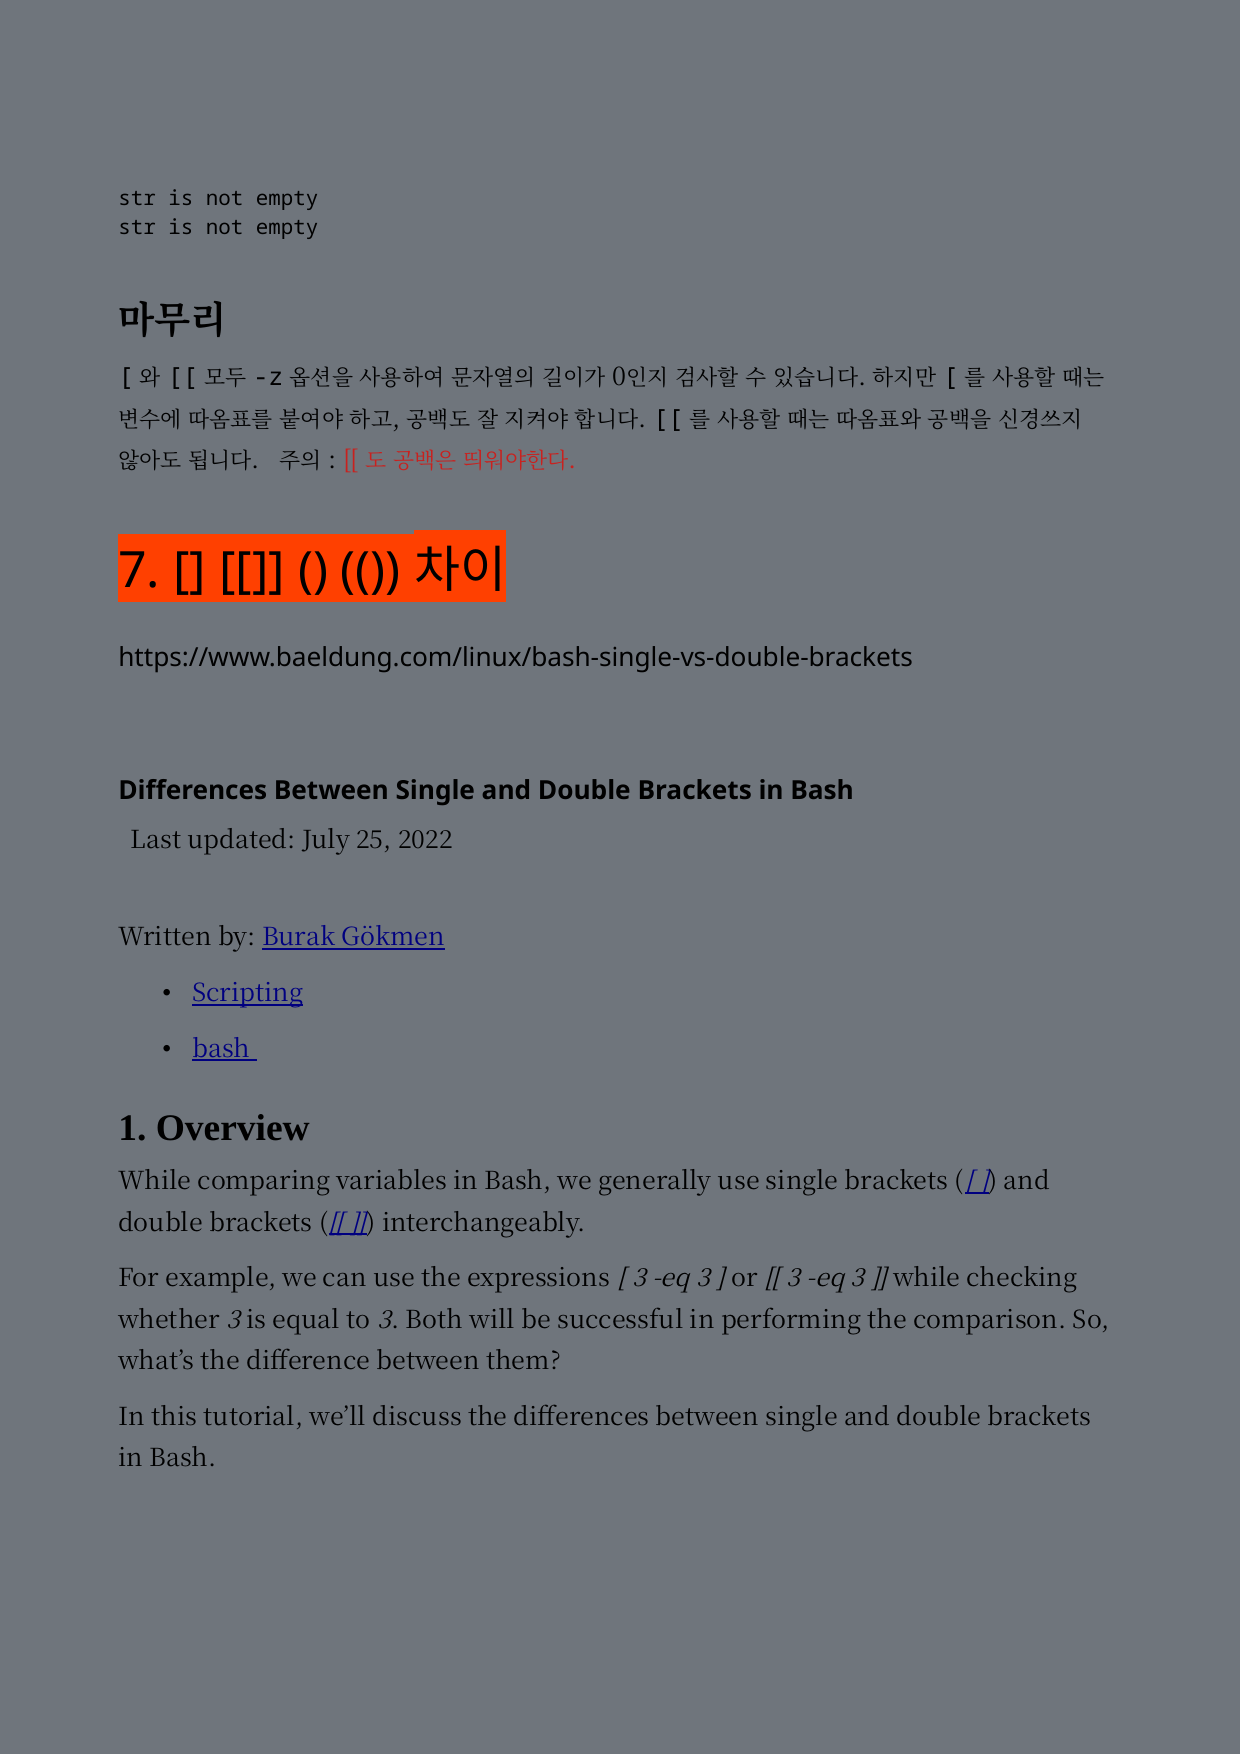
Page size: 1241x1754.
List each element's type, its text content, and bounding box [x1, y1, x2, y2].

text https://www.baeldung.com/linux/bash-single-vs-double-brackets [118, 638, 1122, 674]
text Last updated: July 25, 2022 [131, 820, 1109, 856]
text Written by: Burak Gökmen [118, 917, 1122, 953]
text For example, we can use the expressions [ 3 -eq 3 ] or [[ 3 -eq 3 ]] while checking whether 3 is equal to 3. Both will be successful in performing the comparison. So, what’s the difference between them? [118, 1258, 1122, 1377]
text 7. [] [[]] () (()) 차이 [118, 530, 1122, 602]
subtitle Differences Between Single and Double Brackets in Bash [118, 772, 1122, 807]
list bash [162, 1029, 1122, 1065]
subtitle 1. Overview [118, 1105, 1122, 1148]
list Scripting [162, 973, 1122, 1009]
text str is not empty [118, 183, 1122, 212]
text [ 와 [[ 모두 -z 옵션을 사용하여 문자열의 길이가 0인지 검사할 수 있습니다. 하지만 [ 를 사용할 때는 변수에 따옴표를 붙여야 하고, 공백도 잘 지켜야 합니다. [[ 를 사용할 때는 따옴표와 공백을 신경쓰지 않아도 됩니다. 주의 : [[ 도 공백은 띄워야한다. [118, 357, 1122, 476]
subtitle 마무리 [118, 291, 1122, 344]
text While comparing variables in Bash, we generally use single brackets ([ ]) and double brackets ([[ ]]) interchangeably. [118, 1161, 1122, 1238]
text str is not empty [118, 212, 1122, 240]
text In this tutorial, we’ll discuss the differences between single and double brackets in Bash. [118, 1396, 1122, 1474]
